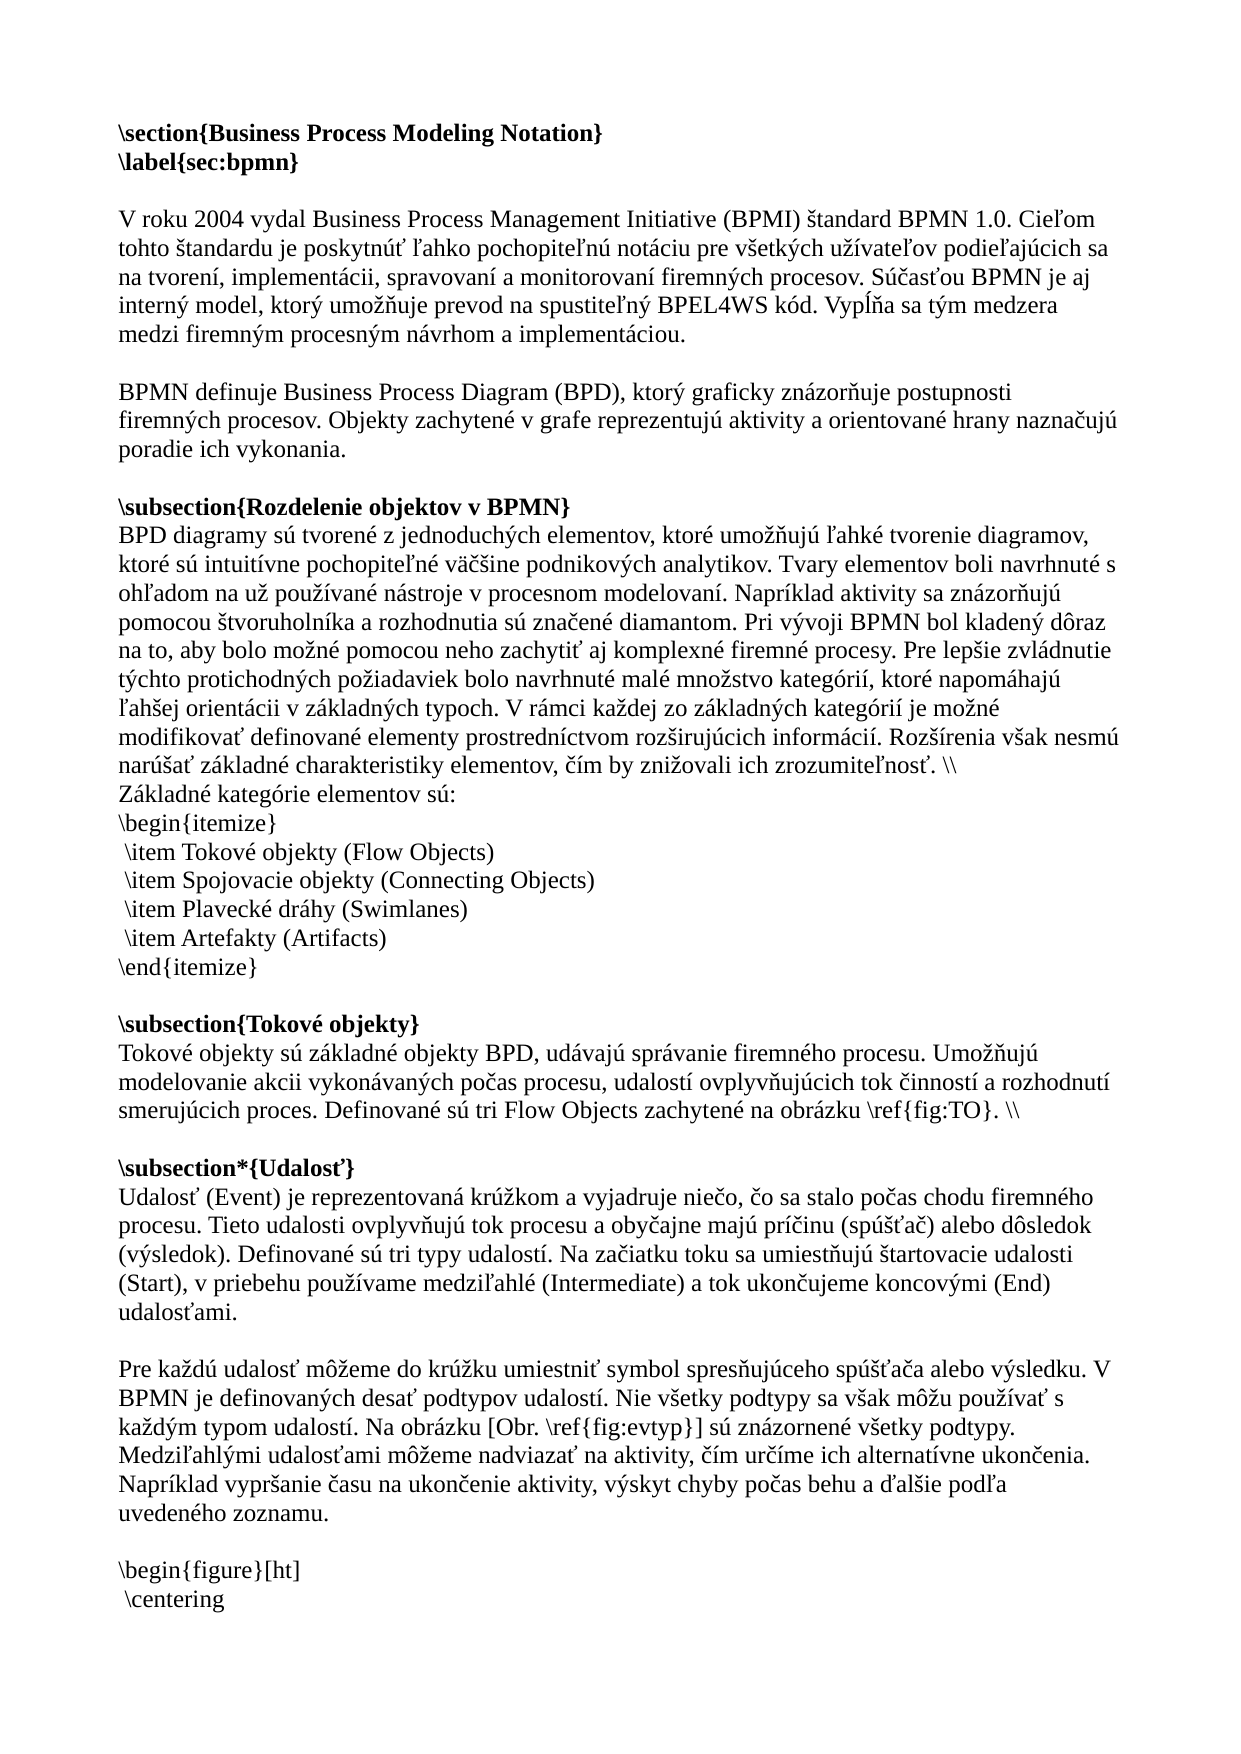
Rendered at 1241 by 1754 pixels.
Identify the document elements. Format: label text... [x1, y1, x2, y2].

text Základné kategórie elementov sú: [118, 779, 1119, 808]
text \label{sec:bpmn} [118, 147, 1119, 176]
text Udalosť (Event) je reprezentovaná krúžkom a vyjadruje niečo, čo sa stalo počas chodu firemného procesu. Tieto udalosti ovplyvňujú tok procesu a obyčajne majú príčinu (spúšťač) alebo dôsledok (výsledok). Definované sú tri typy udalostí. Na začiatku toku sa umiestňujú štartovacie udalosti (Start), v priebehu používame medziľahlé (Intermediate) a tok ukončujeme koncovými (End) udalosťami. [118, 1182, 1119, 1326]
text Pre každú udalosť môžeme do krúžku umiestniť symbol spresňujúceho spúšťača alebo výsledku. V BPMN je definovaných desať podtypov udalostí. Nie všetky podtypy sa však môžu používať s každým typom udalostí. Na obrázku [Obr. \ref{fig:evtyp}] sú znázornené všetky podtypy. Medziľahlými udalosťami môžeme nadviazať na aktivity, čím určíme ich alternatívne ukončenia. Napríklad vypršanie času na ukončenie aktivity, výskyt chyby počas behu a ďalšie podľa uvedeného zoznamu. [118, 1354, 1119, 1527]
text \begin{itemize} [118, 808, 1119, 837]
text \end{itemize} [118, 952, 1119, 981]
text \item Artefakty (Artifacts) [118, 923, 1119, 952]
text BPMN definuje Business Process Diagram (BPD), ktorý graficky znázorňuje postupnosti firemných procesov. Objekty zachytené v grafe reprezentujú aktivity a orientované hrany naznačujú poradie ich vykonania. [118, 377, 1119, 463]
text \item Plavecké dráhy (Swimlanes) [118, 894, 1119, 923]
text \subsection*{Udalosť} [118, 1153, 1119, 1182]
text \centering [118, 1584, 1119, 1613]
text \item Spojovacie objekty (Connecting Objects) [118, 866, 1119, 894]
text BPD diagramy sú tvorené z jednoduchých elementov, ktoré umožňujú ľahké tvorenie diagramov, ktoré sú intuitívne pochopiteľné väčšine podnikových analytikov. Tvary elementov boli navrhnuté s ohľadom na už používané nástroje v procesnom modelovaní. Napríklad aktivity sa znázorňujú pomocou štvoruholníka a rozhodnutia sú značené diamantom. Pri vývoji BPMN bol kladený dôraz na to, aby bolo možné pomocou neho zachytiť aj komplexné firemné procesy. Pre lepšie zvládnutie týchto protichodných požiadaviek bolo navrhnuté malé množstvo kategórií, ktoré napomáhajú ľahšej orientácii v základných typoch. V rámci každej zo základných kategórií je možné modifikovať definované elementy prostredníctvom rozširujúcich informácií. Rozšírenia však nesmú narúšať základné charakteristiky elementov, čím by znižovali ich zrozumiteľnosť. \\ [118, 521, 1119, 779]
text \subsection{Rozdelenie objektov v BPMN} [118, 492, 1119, 521]
text \section{Business Process Modeling Notation} [118, 118, 1119, 147]
text \begin{figure}[ht] [118, 1556, 1119, 1584]
text \subsection{Tokové objekty} [118, 1009, 1119, 1038]
text \item Tokové objekty (Flow Objects) [118, 837, 1119, 866]
text Tokové objekty sú základné objekty BPD, udávajú správanie firemného procesu. Umožňujú modelovanie akcii vykonávaných počas procesu, udalostí ovplyvňujúcich tok činností a rozhodnutí smerujúcich proces. Definované sú tri Flow Objects zachytené na obrázku \ref{fig:TO}. \\ [118, 1038, 1119, 1124]
text V roku 2004 vydal Business Process Management Initiative (BPMI) štandard BPMN 1.0. Cieľom tohto štandardu je poskytnúť ľahko pochopiteľnú notáciu pre všetkých užívateľov podieľajúcich sa na tvorení, implementácii, spravovaní a monitorovaní firemných procesov. Súčasťou BPMN je aj interný model, ktorý umožňuje prevod na spustiteľný BPEL4WS kód. Vypĺňa sa tým medzera medzi firemným procesným návrhom a implementáciou. [118, 204, 1119, 348]
